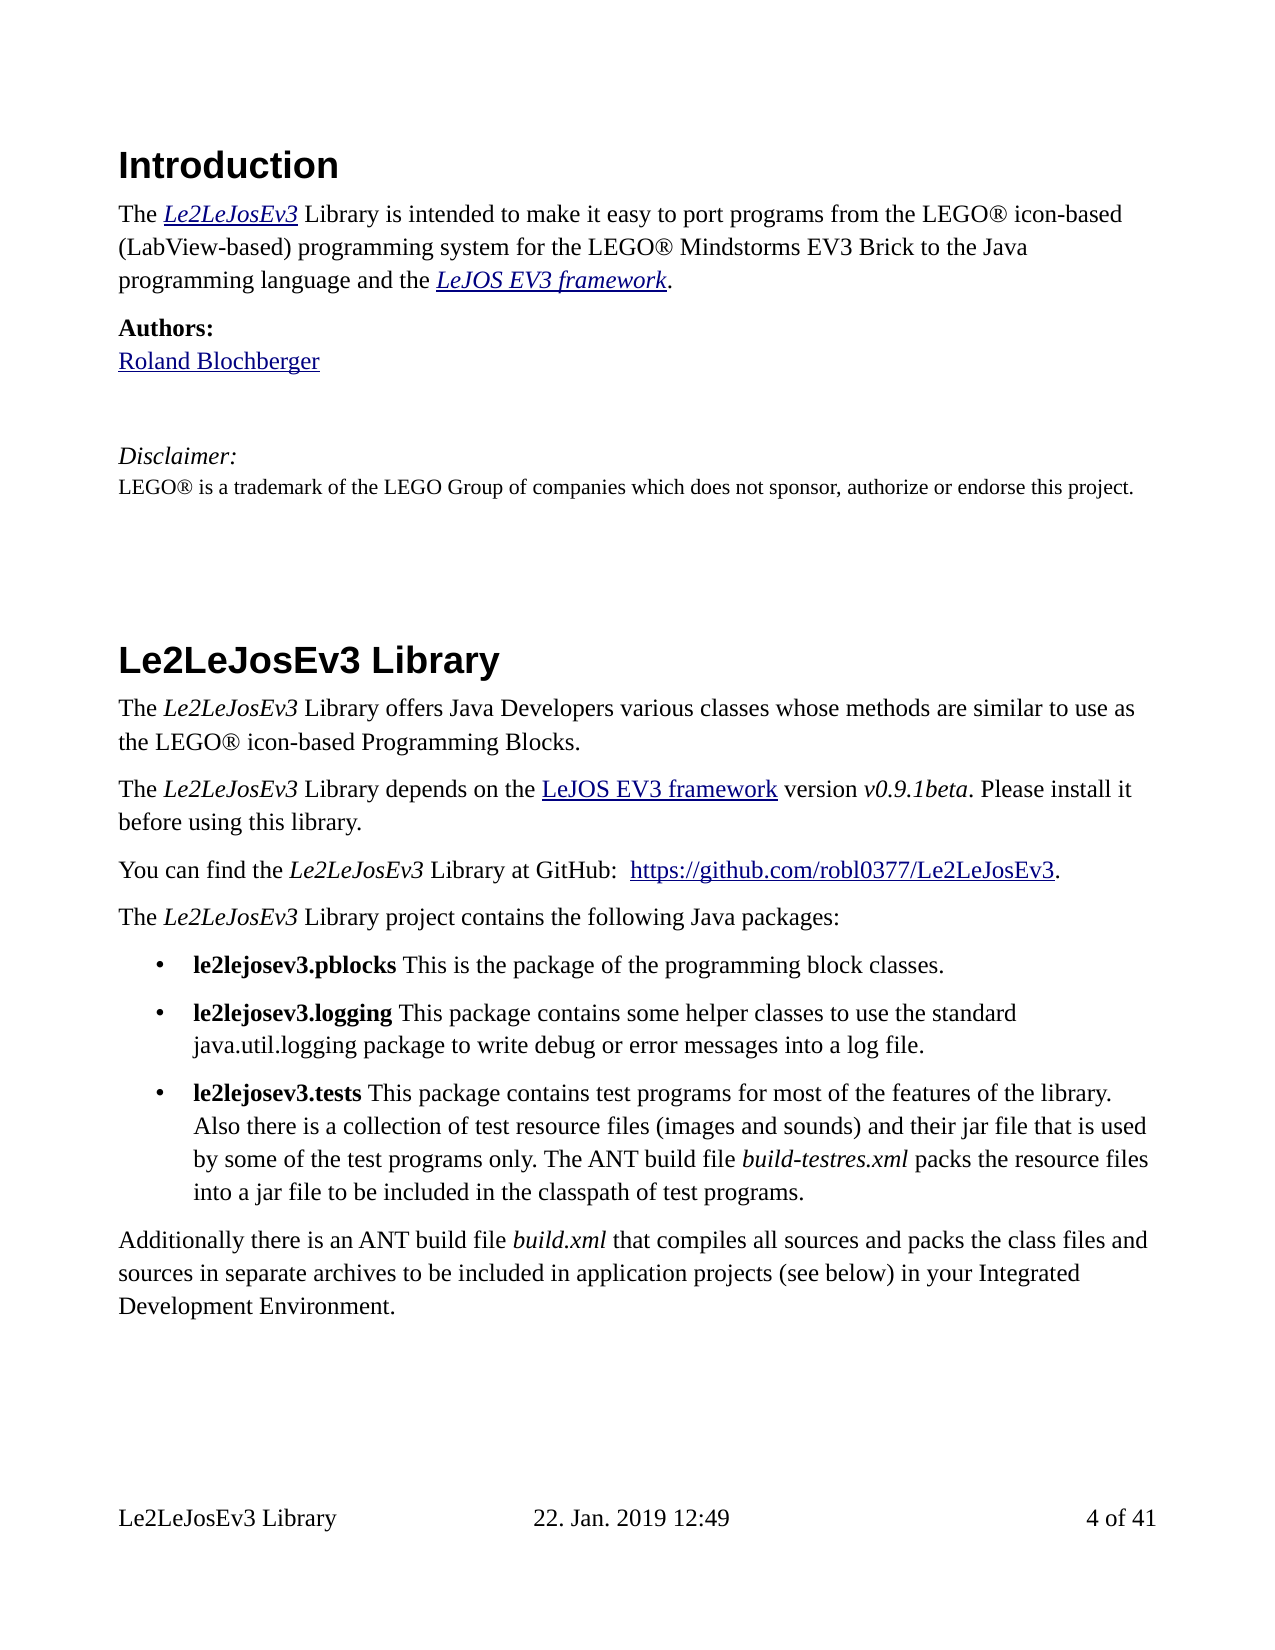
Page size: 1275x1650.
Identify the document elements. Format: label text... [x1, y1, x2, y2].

text The Le2LeJosEv3 Library depends on the LeJOS EV3 framework version v0.9.1beta. Please install it before using this library. [118, 774, 1157, 836]
text Authors: Roland Blochberger [118, 313, 1157, 375]
list le2lejosev3.tests This package contains test programs for most of the features of the library. Also there is a collection of test resource files (images and sounds) and their jar file that is used by some of the test programs only. The ANT build file build-testres.xml packs the resource files into a jar file to be included in the classpath of test programs. [156, 1078, 1157, 1206]
text You can find the Le2LeJosEv3 Library at GitHub: https://github.com/robl0377/Le2LeJosEv3. [118, 855, 1157, 883]
subtitle Introduction [118, 143, 1157, 187]
text The Le2LeJosEv3 Library project contains the following Java packages: [118, 902, 1157, 931]
subtitle Le2LeJosEv3 Library [118, 637, 1157, 681]
text The Le2LeJosEv3 Library offers Java Developers various classes whose methods are similar to use as the LEGO® icon-based Programming Blocks. [118, 693, 1157, 755]
text The Le2LeJosEv3 Library is intended to make it easy to port programs from the LEGO® icon-based (LabView-based) programming system for the LEGO® Mindstorms EV3 Brick to the Java programming language and the LeJOS EV3 framework. [118, 199, 1157, 294]
list le2lejosev3.pblocks This is the package of the programming block classes. [156, 950, 1157, 979]
text Disclaimer: LEGO® is a trademark of the LEGO Group of companies which does not sponsor, authorize or endorse this project. [118, 441, 1157, 499]
text Additionally there is an ANT build file build.xml that compiles all sources and packs the class files and sources in separate archives to be included in application projects (see below) in your Integrated Development Environment. [118, 1225, 1157, 1320]
list le2lejosev3.logging This package contains some helper classes to use the standard java.util.logging package to write debug or error messages into a log file. [156, 998, 1157, 1059]
